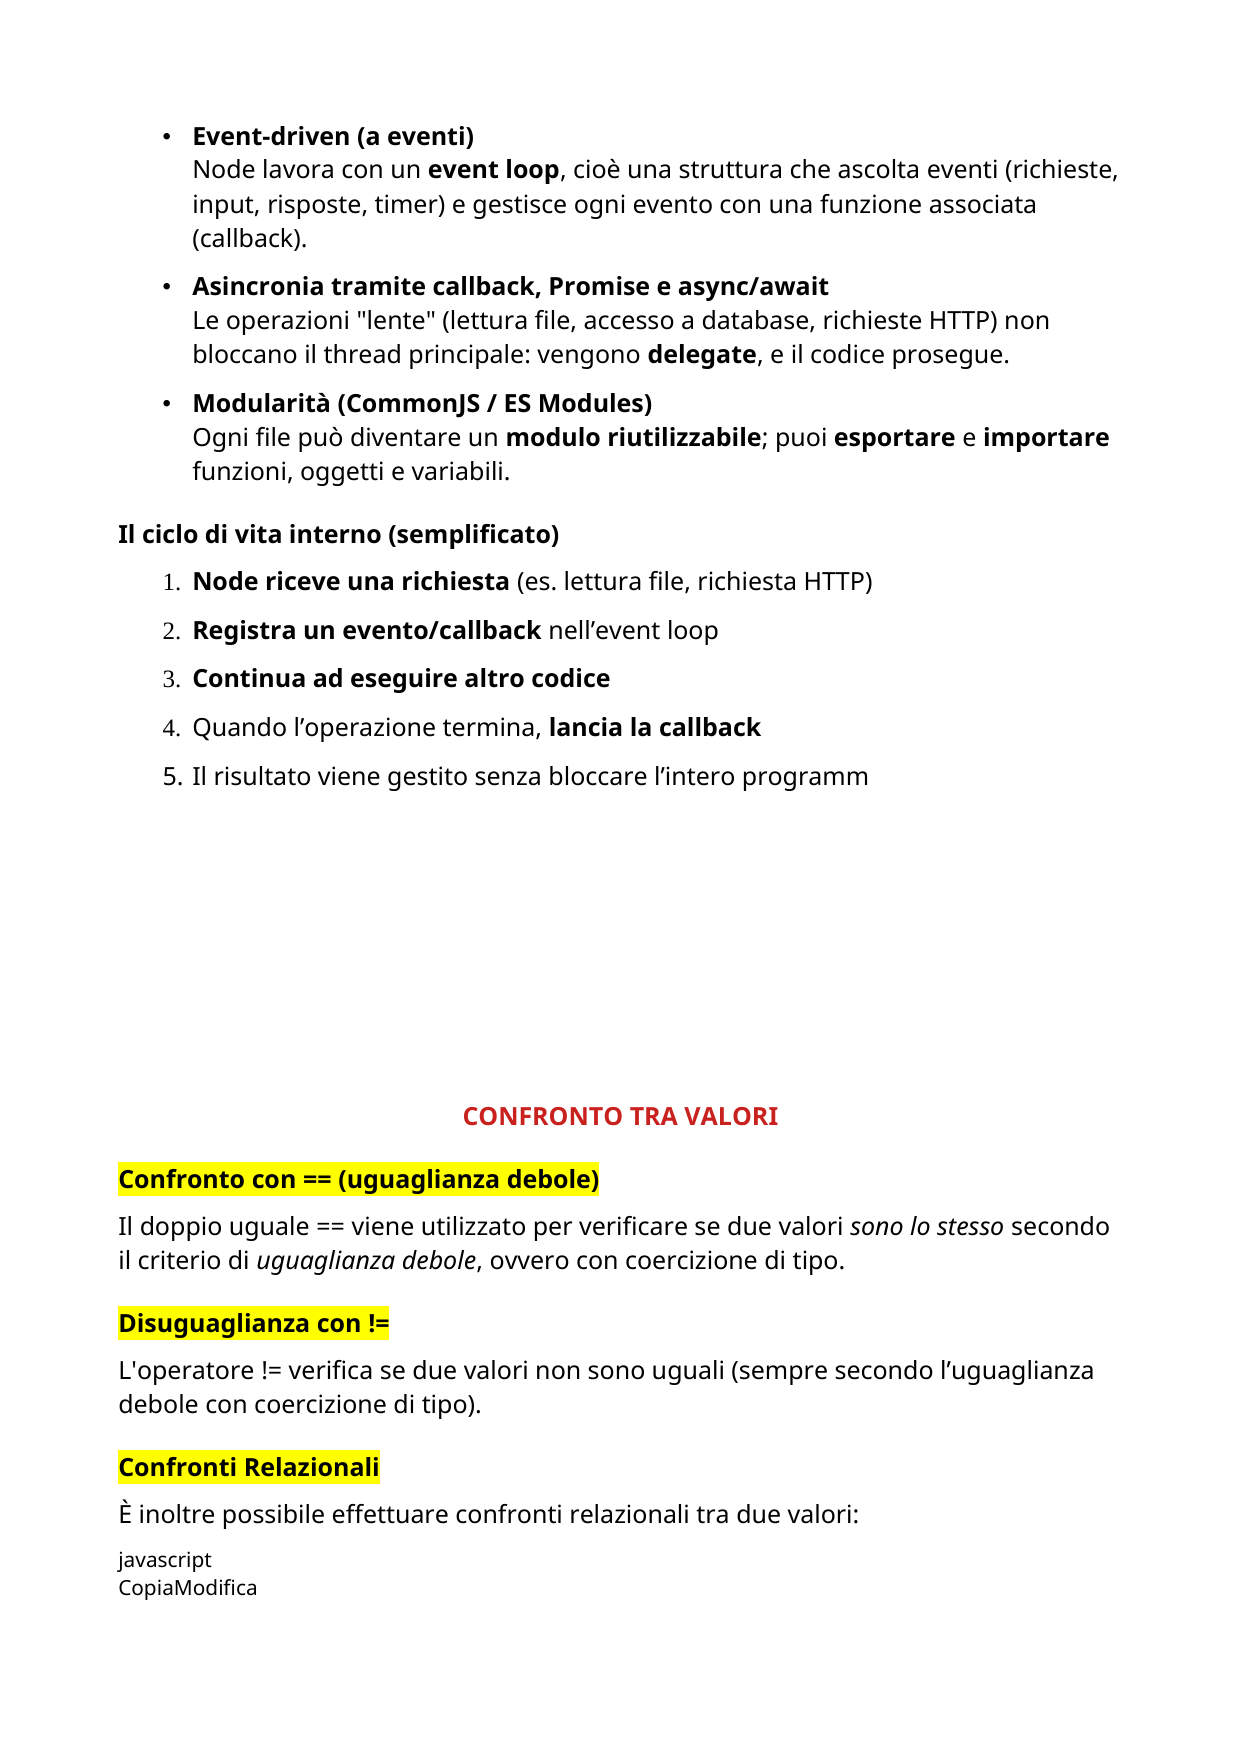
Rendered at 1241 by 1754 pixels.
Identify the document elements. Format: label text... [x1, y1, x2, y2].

text CopiaModifica [118, 1573, 1122, 1602]
list Node riceve una richiesta (es. lettura file, richiesta HTTP) [162, 564, 1122, 598]
list Quando l’operazione termina, lancia la callback [162, 709, 1122, 744]
text L'operatore != verifica se due valori non sono uguali (sempre secondo l’uguaglianza debole con coercizione di tipo). [118, 1352, 1122, 1421]
list Registra un evento/callback nell’event loop [162, 612, 1122, 646]
list Il risultato viene gestito senza bloccare l’intero programm [162, 758, 1122, 792]
text È inoltre possibile effettuare confronti relazionali tra due valori: [118, 1496, 1122, 1530]
subtitle Disuguaglianza con != [118, 1306, 1122, 1340]
list Modularità (CommonJS / ES Modules) Ogni file può diventare un modulo riutilizzabile; puoi esportare e importare funzioni, oggetti e variabili. [162, 386, 1122, 488]
list Event-driven (a eventi) Node lavora con un event loop, cioè una struttura che ascolta eventi (richieste, input, risposte, timer) e gestisce ogni evento con una funzione associata (callback). [162, 118, 1122, 254]
text CONFRONTO TRA VALORI [118, 1099, 1122, 1133]
text Il doppio uguale == viene utilizzato per verificare se due valori sono lo stesso secondo il criterio di uguaglianza debole, ovvero con coercizione di tipo. [118, 1208, 1122, 1277]
subtitle Confronto con == (uguaglianza debole) [118, 1162, 1122, 1196]
list Asincronia tramite callback, Promise e async/await Le operazioni "lente" (lettura file, accesso a database, richieste HTTP) non bloccano il thread principale: vengono delegate, e il codice prosegue. [162, 269, 1122, 371]
text javascript [118, 1545, 1122, 1573]
subtitle Il ciclo di vita interno (semplificato) [118, 517, 1122, 551]
subtitle Confronti Relazionali [118, 1450, 1122, 1484]
list Continua ad eseguire altro codice [162, 661, 1122, 695]
